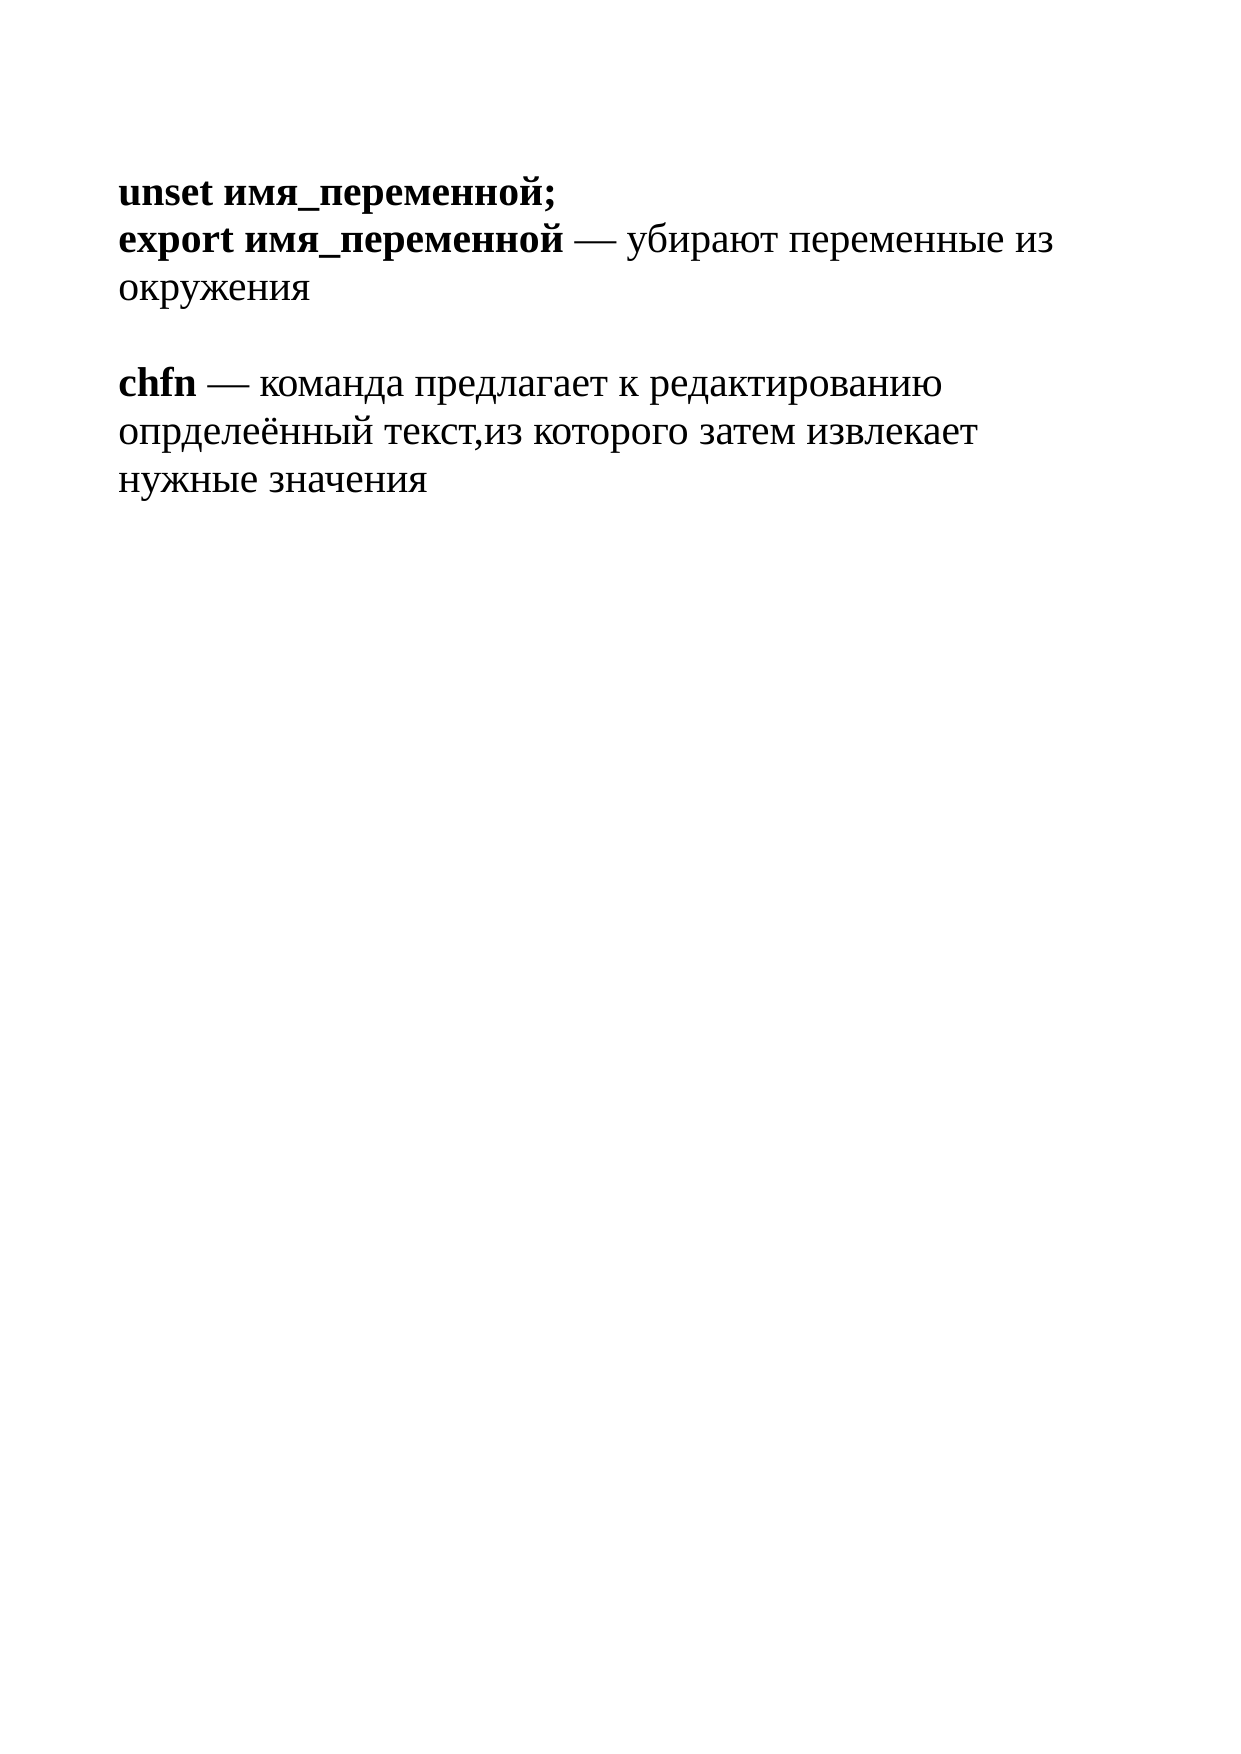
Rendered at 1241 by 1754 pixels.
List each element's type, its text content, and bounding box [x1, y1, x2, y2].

text chfn — команда предлагает к редактированию опрделеённый текст,из которого затем извлекает нужные значения [118, 358, 1122, 501]
text unset имя_переменной; [118, 166, 1122, 214]
text export имя_переменной — убирают переменные из окружения [118, 214, 1122, 310]
